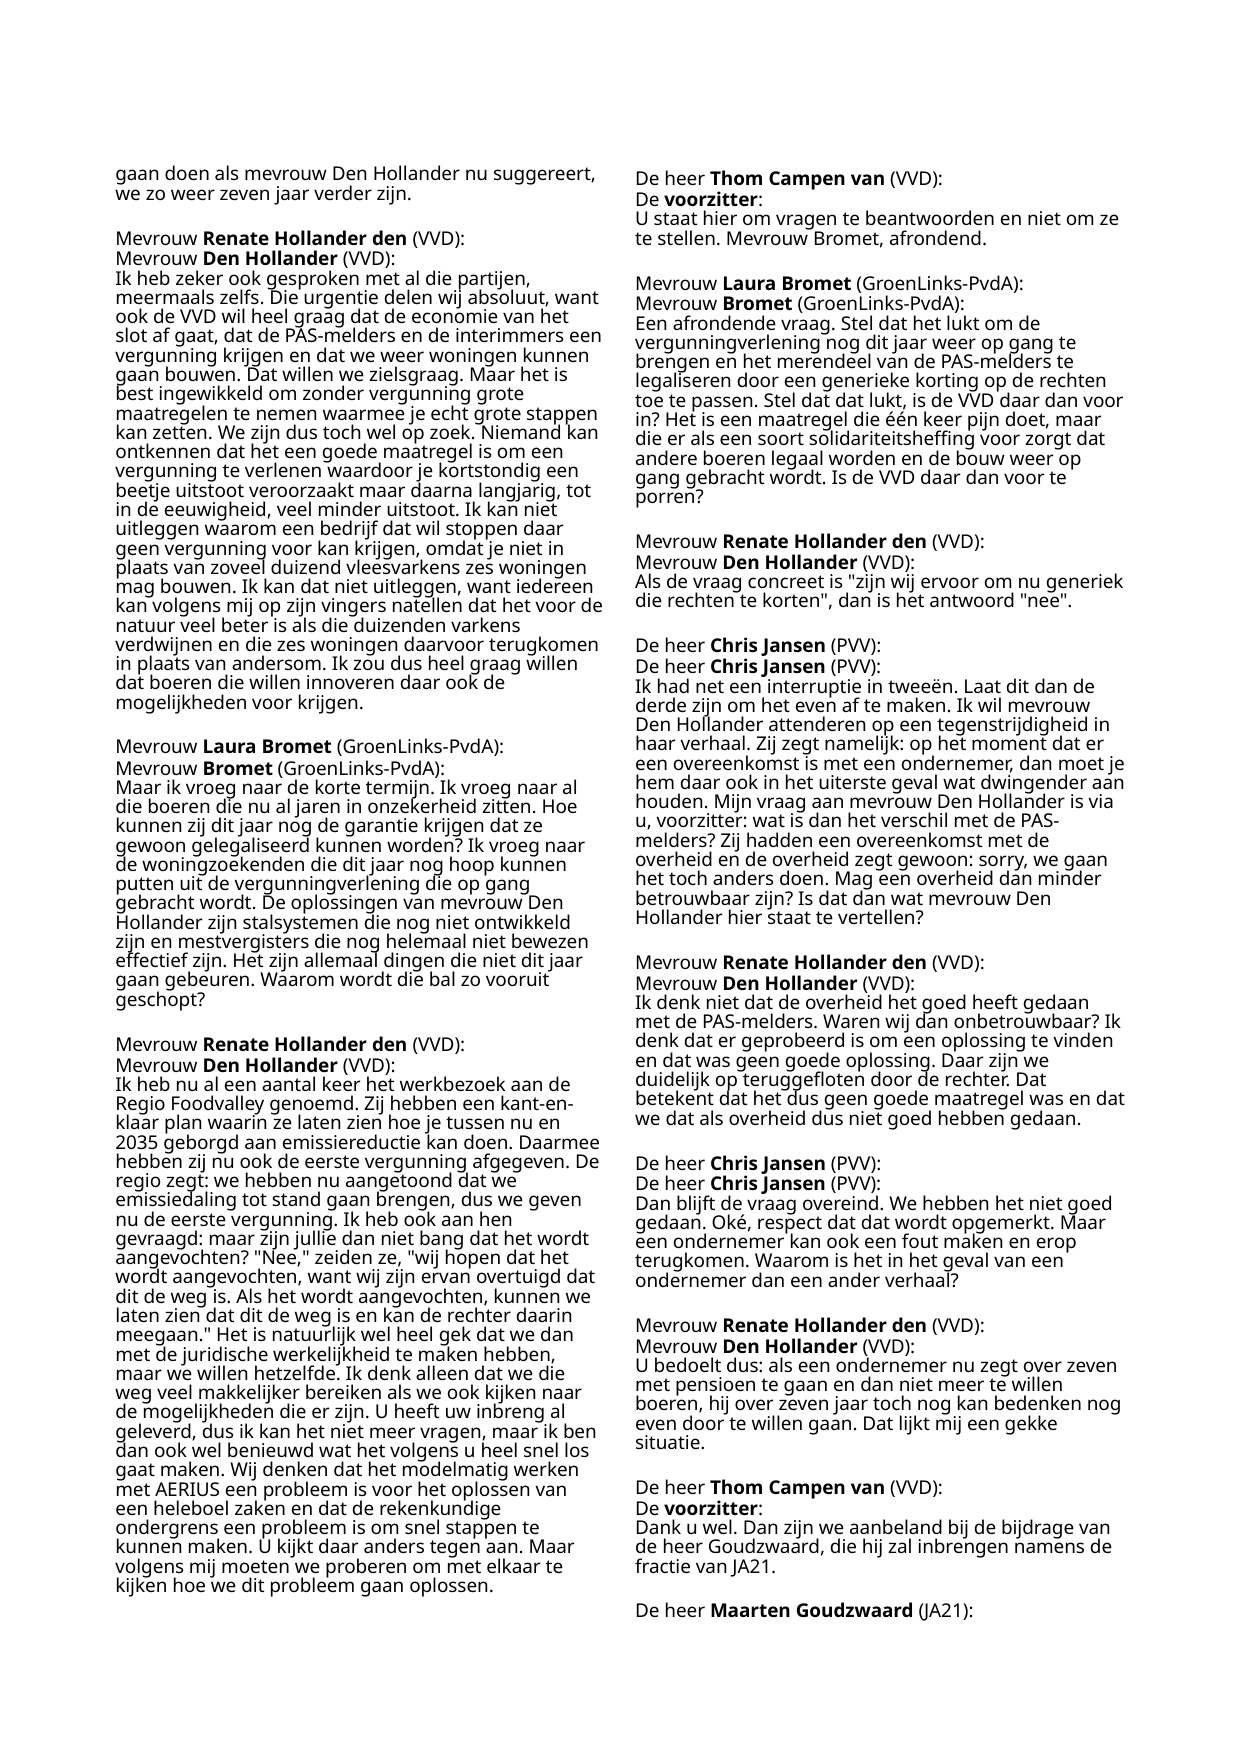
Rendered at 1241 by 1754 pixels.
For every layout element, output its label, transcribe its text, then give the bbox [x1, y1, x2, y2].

text De heer Thom Campen van (VVD): [635, 165, 1125, 191]
text Ik had net een interruptie in tweeën. Laat dit dan de derde zijn om het even af te maken. Ik wil mevrouw Den Hollander attenderen op een tegenstrijdigheid in haar verhaal. Zij zegt namelijk: op het moment dat er een overeenkomst is met een ondernemer, dan moet je hem daar ook in het uiterste geval wat dwingender aan houden. Mijn vraag aan mevrouw Den Hollander is via u, voorzitter: wat is dan het verschil met de PAS-melders? Zij hadden een overeenkomst met de overheid en de overheid zegt gewoon: sorry, we gaan het toch anders doen. Mag een overheid dan minder betrouwbaar zijn? Is dat dan wat mevrouw Den Hollander hier staat te vertellen? [635, 678, 1125, 928]
text De heer Chris Jansen (PVV): [635, 1150, 1125, 1175]
text Mevrouw Renate Hollander den (VVD): [635, 528, 1125, 554]
text Ik denk niet dat de overheid het goed heeft gedaan met de PAS-melders. Waren wij dan onbetrouwbaar? Ik denk dat er geprobeerd is om een oplossing te vinden en dat was geen goede oplossing. Daar zijn we duidelijk op teruggefloten door de rechter. Dat betekent dat het dus geen goede maatregel was en dat we dat als overheid dus niet goed hebben gedaan. [635, 994, 1125, 1129]
text Mevrouw Renate Hollander den (VVD): [635, 949, 1125, 975]
text Mevrouw Den Hollander (VVD): [115, 1057, 605, 1076]
text Mevrouw Bromet (GroenLinks-PvdA): [635, 295, 1125, 315]
text Mevrouw Den Hollander (VVD): [635, 1338, 1125, 1357]
text U staat hier om vragen te beantwoorden en niet om ze te stellen. Mevrouw Bromet, afrondend. [635, 210, 1125, 249]
text Dank u wel. Dan zijn we aanbeland bij de bijdrage van de heer Goudzwaard, die hij zal inbrengen namens de fractie van JA21. [635, 1519, 1125, 1577]
text De heer Chris Jansen (PVV): [635, 1175, 1125, 1195]
text Mevrouw Den Hollander (VVD): [635, 554, 1125, 573]
text Mevrouw Den Hollander (VVD): [115, 250, 605, 270]
text Mevrouw Den Hollander (VVD): [635, 975, 1125, 994]
text Mevrouw Renate Hollander den (VVD): [635, 1312, 1125, 1338]
text Mevrouw Renate Hollander den (VVD): [115, 1031, 605, 1057]
text De voorzitter: [635, 191, 1125, 210]
text Een afrondende vraag. Stel dat het lukt om de vergunningverlening nog dit jaar weer op gang te brengen en het merendeel van de PAS-melders te legaliseren door een generieke korting op de rechten toe te passen. Stel dat dat lukt, is de VVD daar dan voor in? Het is een maatregel die één keer pijn doet, maar die er als een soort solidariteitsheffing voor zorgt dat andere boeren legaal worden en de bouw weer op gang gebracht wordt. Is de VVD daar dan voor te porren? [635, 315, 1125, 507]
text Mevrouw Bromet (GroenLinks-PvdA): [115, 759, 605, 779]
text De heer Thom Campen van (VVD): [635, 1474, 1125, 1500]
text Maar ik vroeg naar de korte termijn. Ik vroeg naar al die boeren die nu al jaren in onzekerheid zitten. Hoe kunnen zij dit jaar nog de garantie krijgen dat ze gewoon gelegaliseerd kunnen worden? Ik vroeg naar de woningzoekenden die dit jaar nog hoop kunnen putten uit de vergunningverlening die op gang gebracht wordt. De oplossingen van mevrouw Den Hollander zijn stalsystemen die nog niet ontwikkeld zijn en mestvergisters die nog helemaal niet bewezen effectief zijn. Het zijn allemaal dingen die niet dit jaar gaan gebeuren. Waarom wordt die bal zo vooruit geschopt? [115, 779, 605, 1010]
text Ik heb zeker ook gesproken met al die partijen, meermaals zelfs. Die urgentie delen wij absoluut, want ook de VVD wil heel graag dat de economie van het slot af gaat, dat de PAS-melders en de interimmers een vergunning krijgen en dat we weer woningen kunnen gaan bouwen. Dat willen we zielsgraag. Maar het is best ingewikkeld om zonder vergunning grote maatregelen te nemen waarmee je echt grote stappen kan zetten. We zijn dus toch wel op zoek. Niemand kan ontkennen dat het een goede maatregel is om een vergunning te verlenen waardoor je kortstondig een beetje uitstoot veroorzaakt maar daarna langjarig, tot in de eeuwigheid, veel minder uitstoot. Ik kan niet uitleggen waarom een bedrijf dat wil stoppen daar geen vergunning voor kan krijgen, omdat je niet in plaats van zoveel duizend vleesvarkens zes woningen mag bouwen. Ik kan dat niet uitleggen, want iedereen kan volgens mij op zijn vingers natellen dat het voor de natuur veel beter is als die duizenden varkens verdwijnen en die zes woningen daarvoor terugkomen in plaats van andersom. Ik zou dus heel graag willen dat boeren die willen innoveren daar ook de mogelijkheden voor krijgen. [115, 270, 605, 713]
text De heer Chris Jansen (PVV): [635, 658, 1125, 678]
text U bedoelt dus: als een ondernemer nu zegt over zeven met pensioen te gaan en dan niet meer te willen boeren, hij over zeven jaar toch nog kan bedenken nog even door te willen gaan. Dat lijkt mij een gekke situatie. [635, 1357, 1125, 1453]
text Mevrouw Laura Bromet (GroenLinks-PvdA): [635, 270, 1125, 295]
text De heer Chris Jansen (PVV): [635, 633, 1125, 658]
text Ik heb nu al een aantal keer het werkbezoek aan de Regio Foodvalley genoemd. Zij hebben een kant-en-klaar plan waarin ze laten zien hoe je tussen nu en 2035 geborgd aan emissiereductie kan doen. Daarmee hebben zij nu ook de eerste vergunning afgegeven. De regio zegt: we hebben nu aangetoond dat we emissiedaling tot stand gaan brengen, dus we geven nu de eerste vergunning. Ik heb ook aan hen gevraagd: maar zijn jullie dan niet bang dat het wordt aangevochten? "Nee," zeiden ze, "wij hopen dat het wordt aangevochten, want wij zijn ervan overtuigd dat dit de weg is. Als het wordt aangevochten, kunnen we laten zien dat dit de weg is en kan de rechter daarin meegaan." Het is natuurlijk wel heel gek dat we dan met de juridische werkelijkheid te maken hebben, maar we willen hetzelfde. Ik denk alleen dat we die weg veel makkelijker bereiken als we ook kijken naar de mogelijkheden die er zijn. U heeft uw inbreng al geleverd, dus ik kan het niet meer vragen, maar ik ben dan ook wel benieuwd wat het volgens u heel snel los gaat maken. Wij denken dat het modelmatig werken met AERIUS een probleem is voor het oplossen van een heleboel zaken en dat de rekenkundige ondergrens een probleem is om snel stappen te kunnen maken. U kijkt daar anders tegen aan. Maar volgens mij moeten we proberen om met elkaar te kijken hoe we dit probleem gaan oplossen. [115, 1076, 605, 1596]
text Dan blijft de vraag overeind. We hebben het niet goed gedaan. Oké, respect dat dat wordt opgemerkt. Maar een ondernemer kan ook een fout maken en erop terugkomen. Waarom is het in het geval van een ondernemer dan een ander verhaal? [635, 1195, 1125, 1291]
text gaan doen als mevrouw Den Hollander nu suggereert, we zo weer zeven jaar verder zijn. [115, 165, 605, 204]
text Als de vraag concreet is "zijn wij ervoor om nu generiek die rechten te korten", dan is het antwoord "nee". [635, 573, 1125, 612]
text De voorzitter: [635, 1500, 1125, 1519]
text Mevrouw Renate Hollander den (VVD): [115, 225, 605, 250]
text Mevrouw Laura Bromet (GroenLinks-PvdA): [115, 734, 605, 759]
text De heer Maarten Goudzwaard (JA21): [635, 1598, 1125, 1623]
